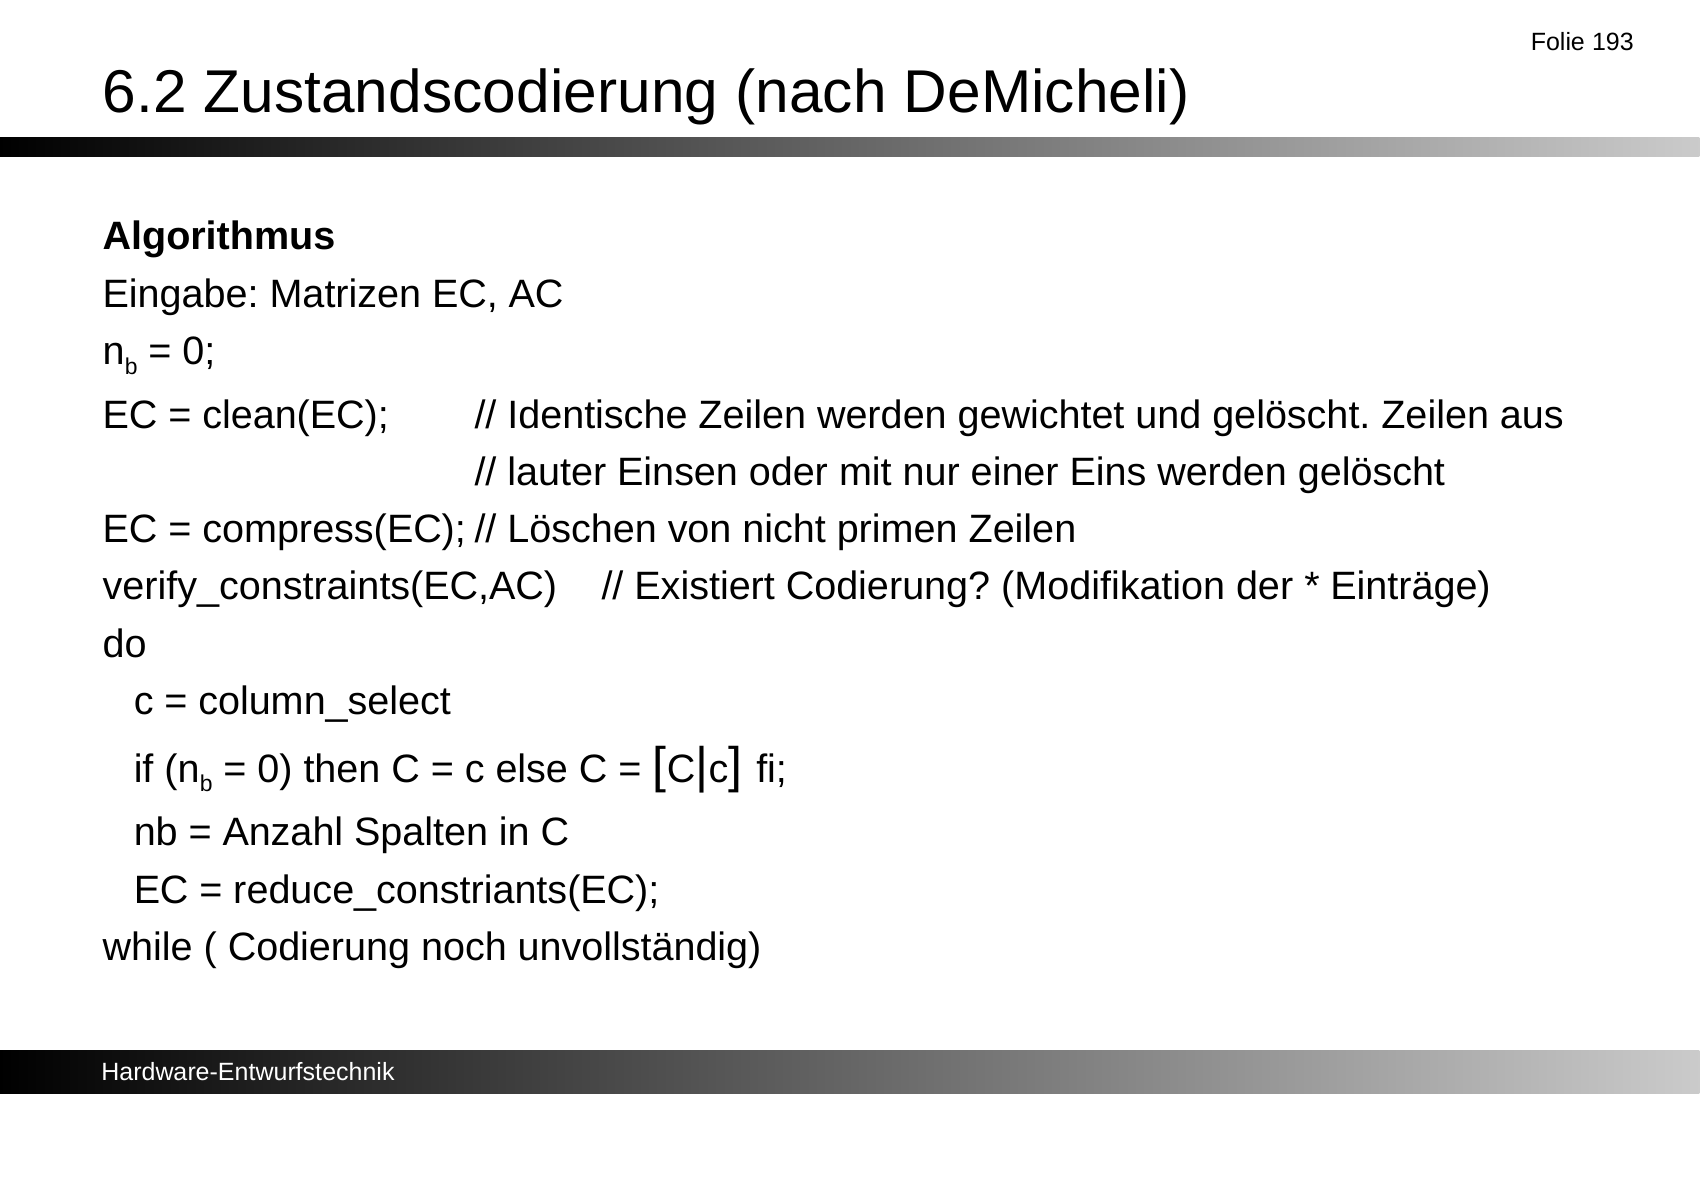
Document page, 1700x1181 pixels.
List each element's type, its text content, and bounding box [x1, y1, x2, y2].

title 6.2 Zustandscodierung (nach DeMicheli) [87, 36, 1421, 142]
list Algorithmus Eingabe: Matrizen EC, AC nb = 0; EC = clean(EC); // Identische Zeilen werden gewichtet und gelöscht. Zeilen aus // lauter Einsen oder mit nur einer Eins werden gelöscht EC = compress(EC); // Löschen von nicht primen Zeilen verify_constraints(EC,AC) // Existiert Codierung? (Modifikation der * Einträge) do c = column_select if (nb = 0) then C = c else C = [C|c] fi; nb = Anzahl Spalten in C EC = reduce_constriants(EC); while ( Codierung noch unvollständig) [87, 202, 1613, 1022]
